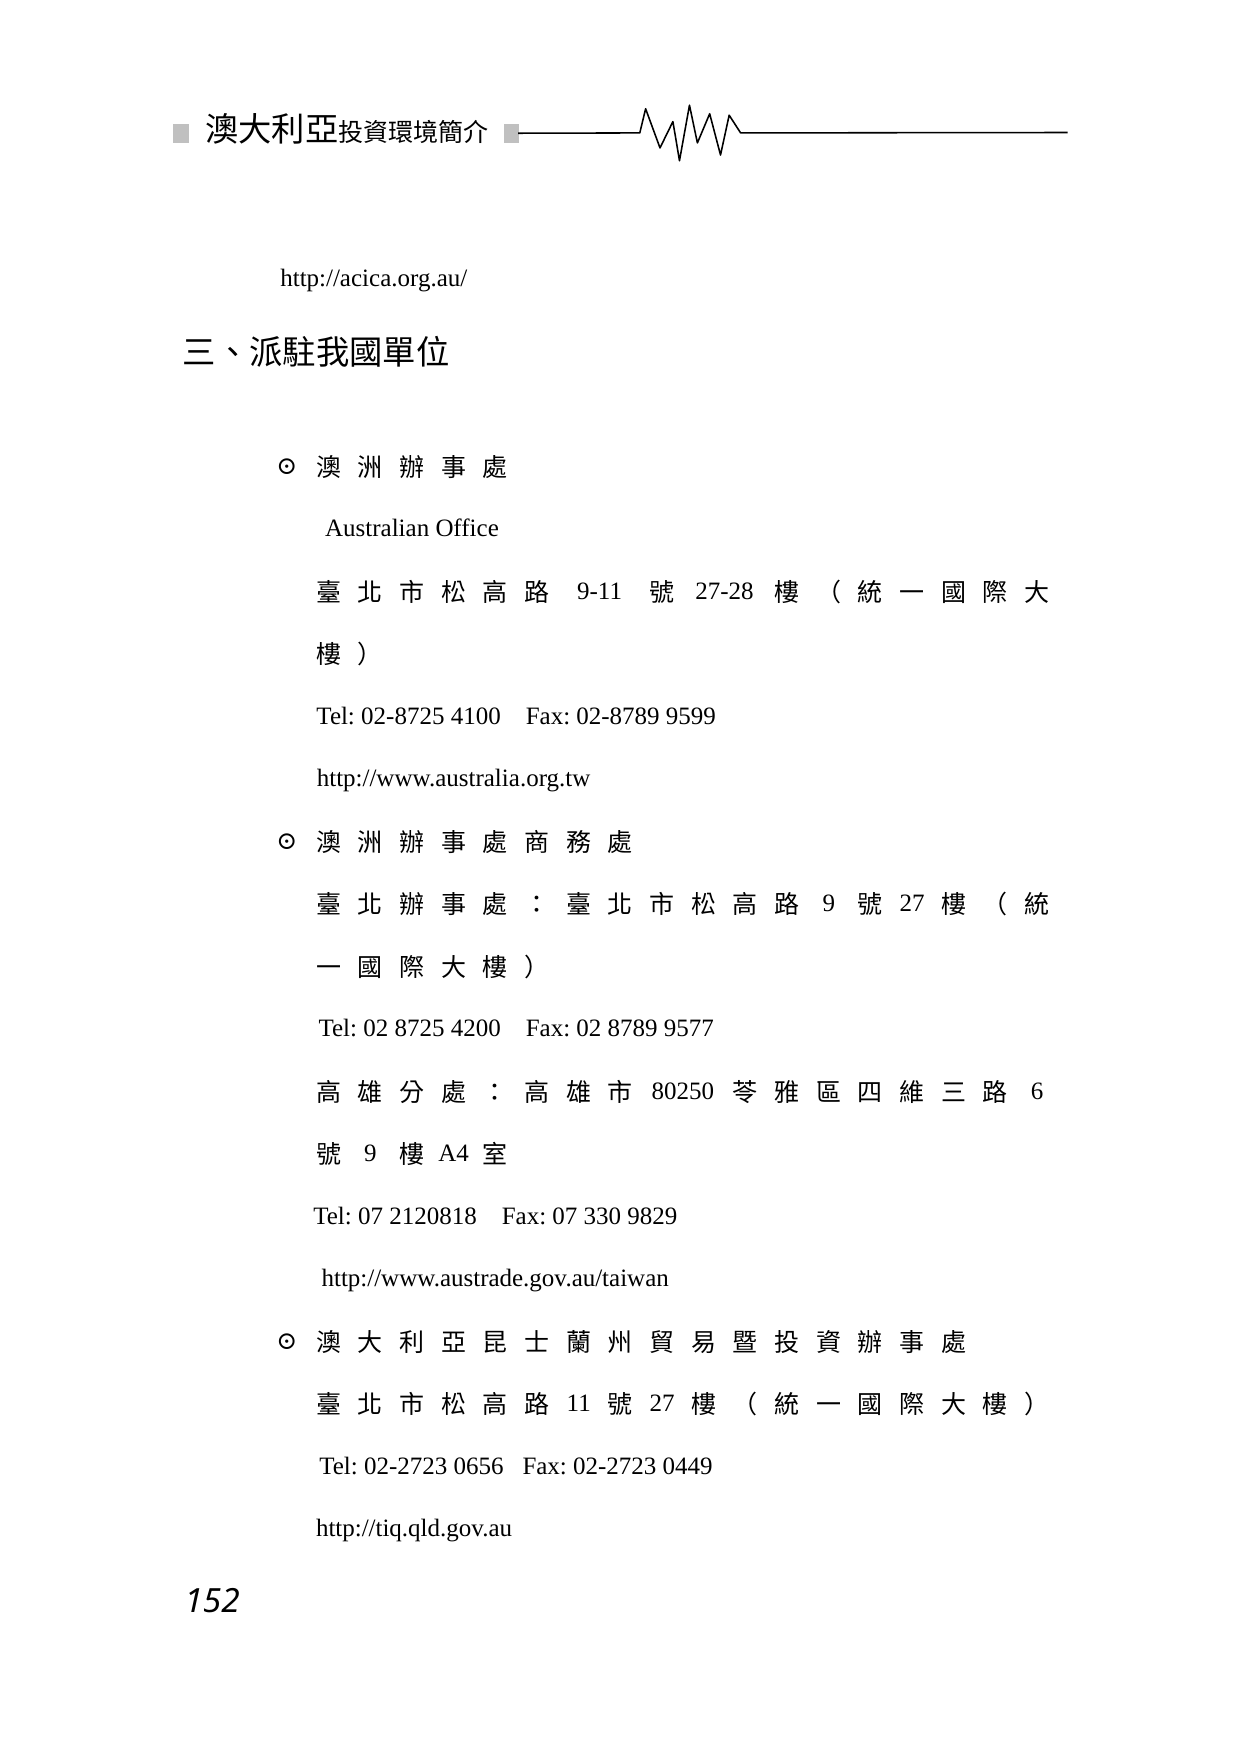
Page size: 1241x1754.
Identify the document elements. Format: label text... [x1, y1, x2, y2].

text 臺北市松高路11號27樓（統一國際大樓） [276, 1361, 1058, 1424]
text ⊙澳大利亞昆士蘭州貿易暨投資辦事處 [200, 1299, 1058, 1361]
text Tel: 02-2723 0656 Fax: 02-2723 0449 [276, 1424, 1058, 1486]
text Australian Office [276, 486, 1058, 549]
text http://www.austrade.gov.au/taiwan [276, 1236, 1058, 1299]
text Tel: 07 2120818 Fax: 07 330 9829 [276, 1174, 1058, 1236]
text Tel: 02 8725 4200 Fax: 02 8789 9577 [276, 986, 1058, 1049]
text ⊙澳洲辦事處 [200, 424, 1058, 486]
text Tel: 02-8725 4100 Fax: 02-8789 9599 [276, 674, 1058, 736]
text 三、派駐我國單位 [183, 326, 1058, 374]
text 高雄分處：高雄市80250苓雅區四維三路6號9樓A4室 [276, 1049, 1058, 1174]
text 臺北市松高路9-11號27-28樓（統一國際大樓） [276, 549, 1058, 674]
text 臺北辦事處：臺北市松高路9號27樓（統一國際大樓） [276, 861, 1058, 986]
text http://tiq.qld.gov.au [276, 1486, 1058, 1549]
text http://acica.org.au/ [248, 236, 1045, 299]
text ⊙澳洲辦事處商務處 [200, 799, 1058, 861]
text http://www.australia.org.tw [276, 736, 1058, 799]
